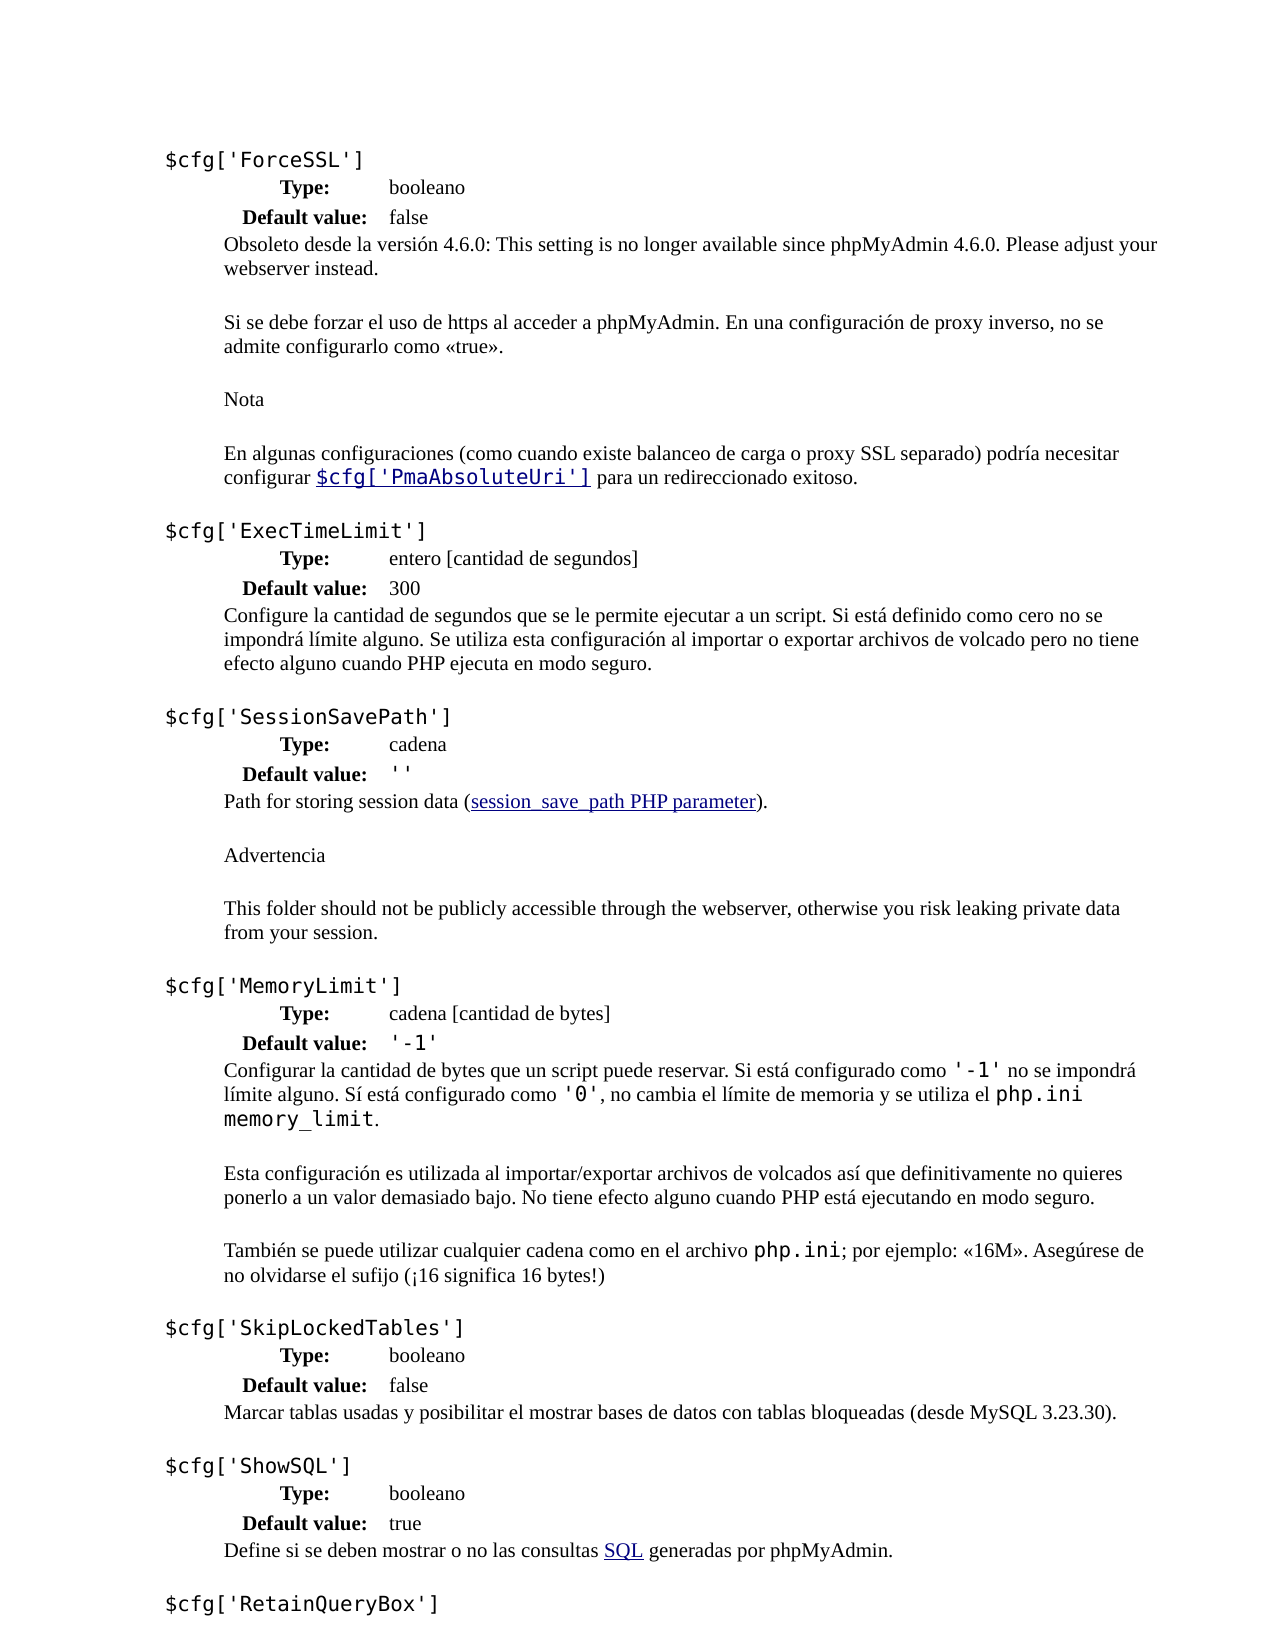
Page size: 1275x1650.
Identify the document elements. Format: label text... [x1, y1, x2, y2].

subtitle $cfg['SkipLockedTables'] [164, 1316, 1164, 1341]
list Configure la cantidad de segundos que se le permite ejecutar a un script. Si está definido como cero no se impondrá límite alguno. Se utiliza esta configuración al importar o exportar archivos de volcado pero no tiene efecto alguno cuando PHP ejecuta en modo seguro. [224, 603, 1164, 675]
subtitle $cfg['ShowSQL'] [164, 1454, 1164, 1478]
table_header booleano [386, 1478, 493, 1508]
table_cell true [386, 1508, 493, 1538]
list Define si se deben mostrar o no las consultas SQL generadas por phpMyAdmin. [224, 1538, 1164, 1562]
table_cell '' [386, 759, 471, 789]
table_header Type: [224, 172, 386, 202]
subtitle $cfg['ForceSSL'] [164, 148, 1164, 172]
list Si se debe forzar el uso de https al acceder a phpMyAdmin. En una configuración de proxy inverso, no se admite configurarlo como «true». [224, 310, 1164, 358]
table_cell 300 [386, 573, 699, 603]
list También se puede utilizar cualquier cadena como en el archivo php.ini; por ejemplo: «16M». Asegúrese de no olvidarse el sufijo (¡16 significa 16 bytes!) [224, 1238, 1164, 1287]
subtitle $cfg['SessionSavePath'] [164, 704, 1164, 729]
table_cell '-1' [386, 1028, 666, 1058]
table_header cadena [386, 729, 471, 759]
table_header Type: [224, 1478, 386, 1508]
table_cell Default value: [224, 202, 386, 232]
text Nota [224, 387, 1164, 411]
text Advertencia [224, 842, 1164, 867]
table_header Type: [224, 729, 386, 759]
table_cell Default value: [224, 1370, 386, 1400]
text En algunas configuraciones (como cuando existe balanceo de carga o proxy SSL separado) podría necesitar configurar $cfg['PmaAbsoluteUri'] para un redireccionado exitoso. [224, 441, 1164, 489]
table_header booleano [386, 172, 493, 202]
text This folder should not be publicly accessible through the webserver, otherwise you risk leaking private data from your session. [224, 896, 1164, 944]
subtitle $cfg['RetainQueryBox'] [164, 1592, 1164, 1616]
subtitle $cfg['ExecTimeLimit'] [164, 519, 1164, 543]
list Path for storing session data (session_save_path PHP parameter). [224, 789, 1164, 813]
list Configurar la cantidad de bytes que un script puede reservar. Si está configurado como '-1' no se impondrá límite alguno. Sí está configurado como '0', no cambia el límite de memoria y se utiliza el php.ini memory_limit. [224, 1058, 1164, 1131]
table_header Type: [224, 543, 386, 573]
table_cell Default value: [224, 1028, 386, 1058]
table_header cadena [cantidad de bytes] [386, 998, 666, 1028]
table_cell false [386, 202, 493, 232]
table_cell Default value: [224, 1508, 386, 1538]
table_header Type: [224, 998, 386, 1028]
list Marcar tablas usadas y posibilitar el mostrar bases de datos con tablas bloqueadas (desde MySQL 3.23.30). [224, 1400, 1164, 1424]
table_header entero [cantidad de segundos] [386, 543, 699, 573]
table_header booleano [386, 1341, 493, 1370]
table_cell Default value: [224, 573, 386, 603]
table_cell false [386, 1370, 493, 1400]
list Esta configuración es utilizada al importar/exportar archivos de volcados así que definitivamente no quieres ponerlo a un valor demasiado bajo. No tiene efecto alguno cuando PHP está ejecutando en modo seguro. [224, 1161, 1164, 1209]
table_cell Default value: [224, 759, 386, 789]
list Obsoleto desde la versión 4.6.0: This setting is no longer available since phpMyAdmin 4.6.0. Please adjust your webserver instead. [224, 232, 1164, 280]
subtitle $cfg['MemoryLimit'] [164, 974, 1164, 998]
table_header Type: [224, 1341, 386, 1370]
